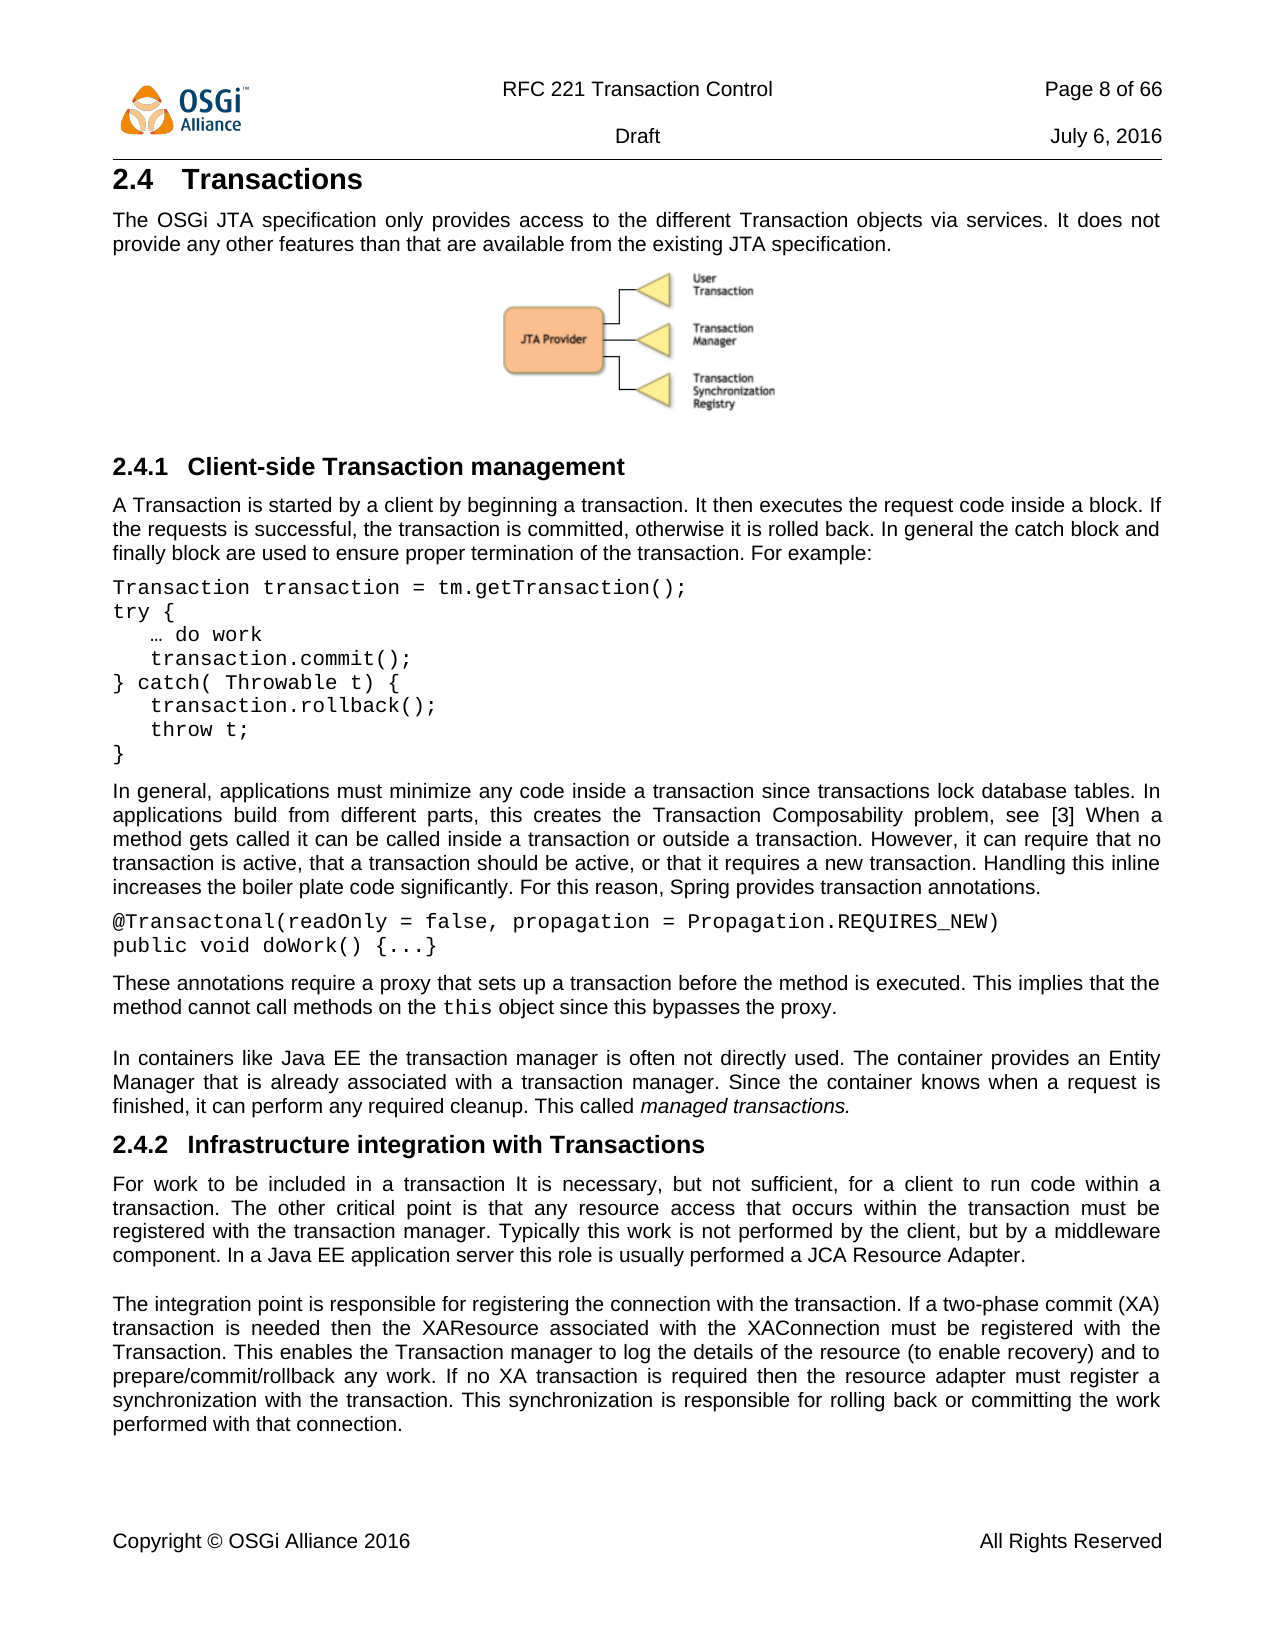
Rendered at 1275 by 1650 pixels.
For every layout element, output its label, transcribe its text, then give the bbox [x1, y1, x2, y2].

text The integration point is responsible for registering the connection with the transaction. If a two-phase commit (XA) transaction is needed then the XAResource associated with the XAConnection must be registered with the Transaction. This enables the Transaction manager to log the details of the resource (to enable recovery) and to prepare/commit/rollback any work. If no XA transaction is required then the resource adapter must register a synchronization with the transaction. This synchronization is responsible for rolling back or committing the work performed with that connection. [112, 1292, 1162, 1436]
text Transaction transaction = tm.getTransaction(); [112, 577, 1162, 601]
subtitle Infrastructure integration with Transactions [112, 1130, 1162, 1159]
text try { [112, 601, 1162, 624]
subtitle Client-side Transaction management [112, 452, 1162, 480]
text In containers like Java EE the transaction manager is often not directly used. The container provides an Entity Manager that is already associated with a transaction manager. Since the container knows when a request is finished, it can perform any required cleanup. This called managed transactions. [112, 1046, 1162, 1118]
text transaction.commit(); [112, 648, 1162, 672]
text throw t; [112, 719, 1162, 743]
text @Transactonal(readOnly = false, propagation = Propagation.REQUIRES_NEW) [112, 911, 1162, 935]
text } catch( Throwable t) { [112, 672, 1162, 695]
picture [500, 268, 775, 416]
picture [113, 78, 257, 142]
text For work to be included in a transaction It is necessary, but not sufficient, for a client to run code within a transaction. The other critical point is that any resource access that occurs within the transaction must be registered with the transaction manager. Typically this work is not performed by the client, but by a middleware component. In a Java EE application server this role is usually performed a JCA Resource Adapter. [112, 1171, 1162, 1267]
text transaction.rollback(); [112, 695, 1162, 719]
text In general, applications must minimize any code inside a transaction since transactions lock database tables. In applications build from different parts, this creates the Transaction Composability problem, see [3]. When a method gets called it can be called inside a transaction or outside a transaction. However, it can require that no transaction is active, that a transaction should be active, or that it requires a new transaction. Handling this inline increases the boiler plate code significantly. For this reason, Spring provides transaction annotations. [112, 779, 1162, 899]
text … do work [112, 624, 1162, 648]
text } [112, 743, 1162, 766]
text These annotations require a proxy that sets up a transaction before the method is executed. This implies that the method cannot call methods on the this object since this bypasses the proxy. [112, 971, 1162, 1021]
text public void doWork() {...} [112, 935, 1162, 958]
subtitle Transactions [112, 160, 1162, 196]
text A Transaction is started by a client by beginning a transaction. It then executes the request code inside a block. If the requests is successful, the transaction is committed, otherwise it is rolled back. In general the catch block and finally block are used to ensure proper termination of the transaction. For example: [112, 493, 1162, 565]
text The OSGi JTA specification only provides access to the different Transaction objects via services. It does not provide any other features than that are available from the existing JTA specification. [112, 208, 1162, 256]
